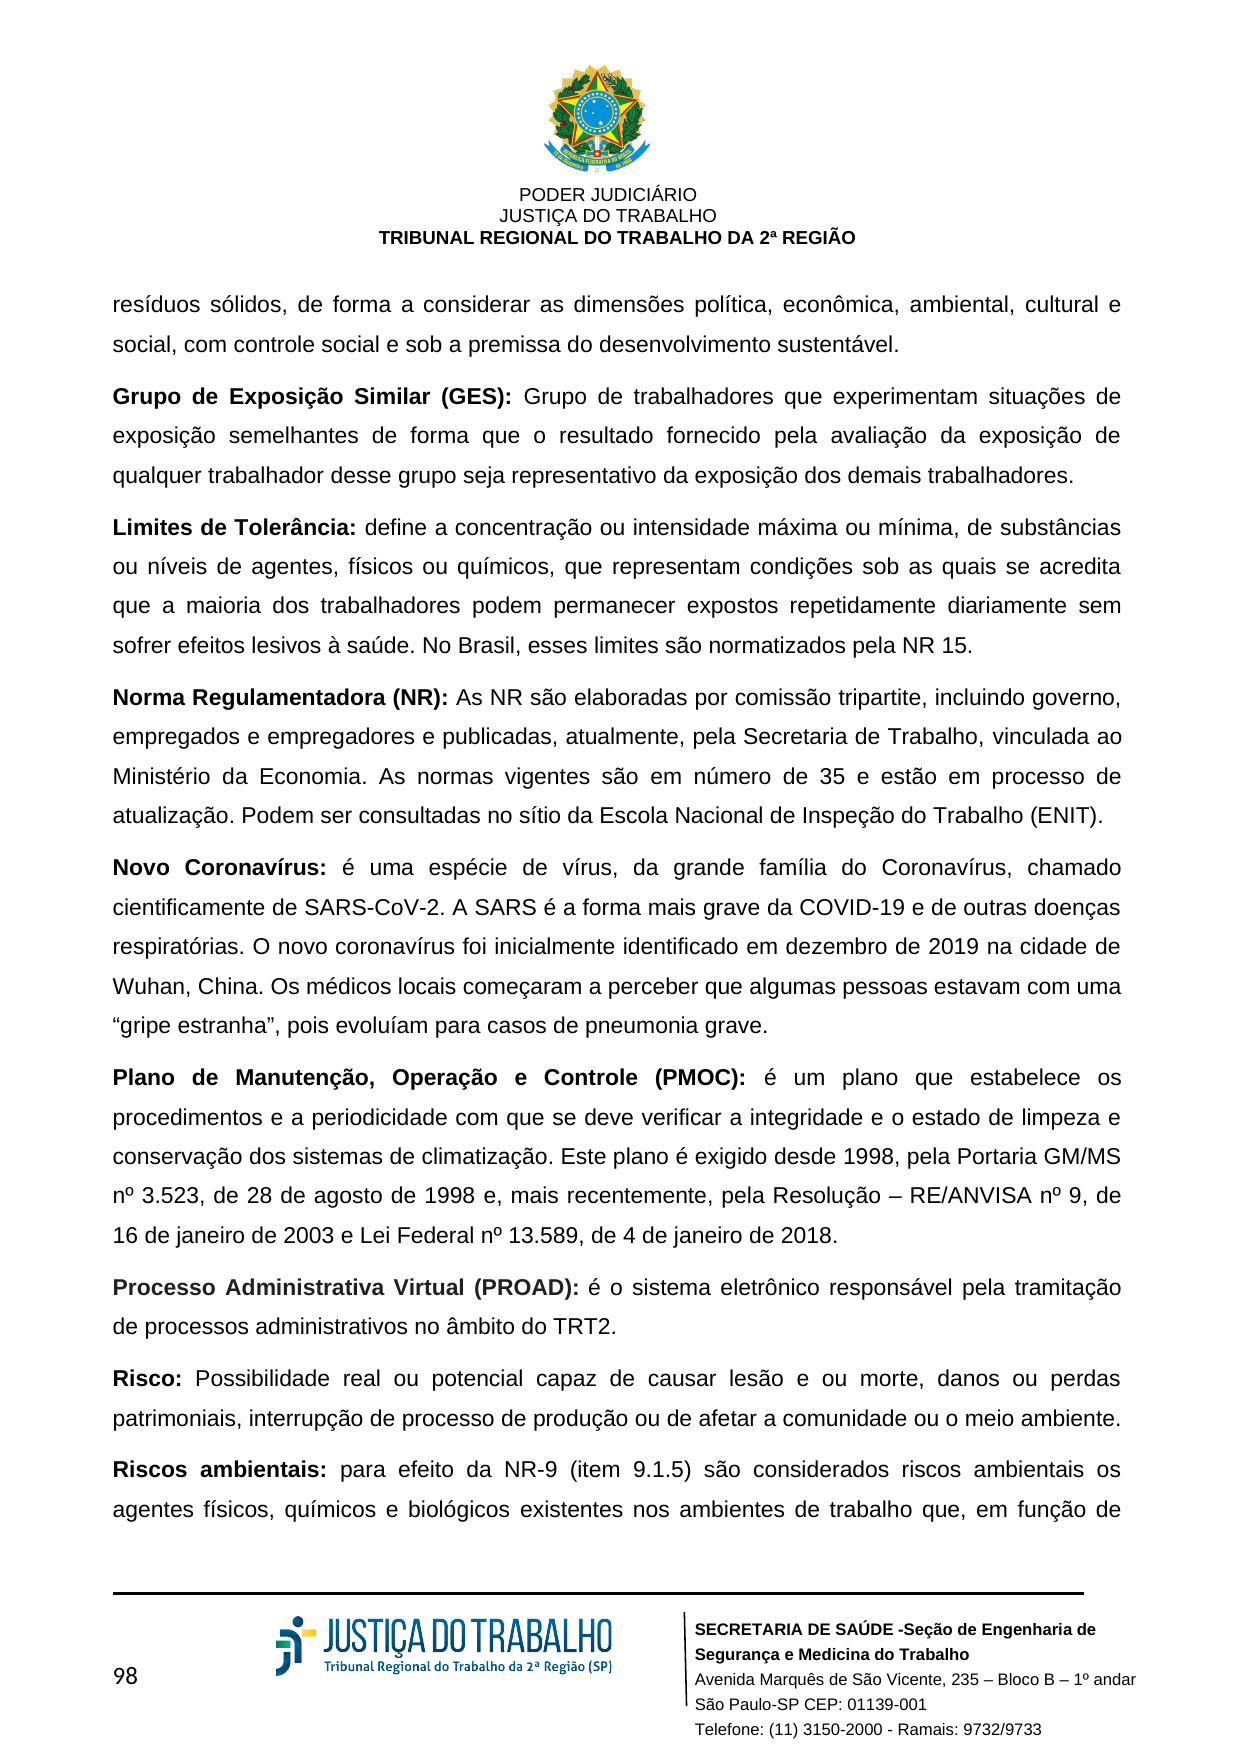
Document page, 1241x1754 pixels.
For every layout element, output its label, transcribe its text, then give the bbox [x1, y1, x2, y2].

text Riscos ambientais: para efeito da NR-9 (item 9.1.5) são considerados riscos ambientais os agentes físicos, químicos e biológicos existentes nos ambientes de trabalho que, em função de [112, 1456, 1122, 1522]
text resíduos sólidos, de forma a considerar as dimensões política, econômica, ambiental, cultural e social, com controle social e sob a premissa do desenvolvimento sustentável. [112, 291, 1122, 357]
text Grupo de Exposição Similar (GES): Grupo de trabalhadores que experimentam situações de exposição semelhantes de forma que o resultado fornecido pela avaliação da exposição de qualquer trabalhador desse grupo seja representativo da exposição dos demais trabalhadores. [112, 383, 1122, 488]
text Limites de Tolerância: define a concentração ou intensidade máxima ou mínima, de substâncias ou níveis de agentes, físicos ou químicos, que representam condições sob as quais se acredita que a maioria dos trabalhadores podem permanecer expostos repetidamente diariamente sem sofrer efeitos lesivos à saúde. No Brasil, esses limites são normatizados pela NR 15. [112, 513, 1122, 658]
text Risco: Possibilidade real ou potencial capaz de causar lesão e ou morte, danos ou perdas patrimoniais, interrupção de processo de produção ou de afetar a comunidade ou o meio ambiente. [112, 1365, 1122, 1431]
picture [543, 65, 650, 172]
text Novo Coronavírus: é uma espécie de vírus, da grande família do Coronavírus, chamado cientificamente de SARS-CoV-2. A SARS é a forma mais grave da COVID-19 e de outras doenças respiratórias. O novo coronavírus foi inicialmente identificado em dezembro de 2019 na cidade de Wuhan, China. Os médicos locais começaram a perceber que algumas pessoas estavam com uma “gripe estranha”, pois evoluíam para casos de pneumonia grave. [112, 854, 1122, 1038]
picture [276, 1616, 612, 1676]
text Plano de Manutenção, Operação e Controle (PMOC): é um plano que estabelece os procedimentos e a periodicidade com que se deve verificar a integridade e o estado de limpeza e conservação dos sistemas de climatização. Este plano é exigido desde 1998, pela Portaria GM/MS nº 3.523, de 28 de agosto de 1998 e, mais recentemente, pela Resolução – RE/ANVISA nº 9, de 16 de janeiro de 2003 e Lei Federal nº 13.589, de 4 de janeiro de 2018. [112, 1064, 1122, 1248]
text Processo Administrativa Virtual (PROAD): é o sistema eletrônico responsável pela tramitação de processos administrativos no âmbito do TRT2. [112, 1274, 1122, 1339]
text Norma Regulamentadora (NR): As NR são elaboradas por comissão tripartite, incluindo governo, empregados e empregadores e publicadas, atualmente, pela Secretaria de Trabalho, vinculada ao Ministério da Economia. As normas vigentes são em número de 35 e estão em processo de atualização. Podem ser consultadas no sítio da Escola Nacional de Inspeção do Trabalho (ENIT). [112, 684, 1122, 829]
